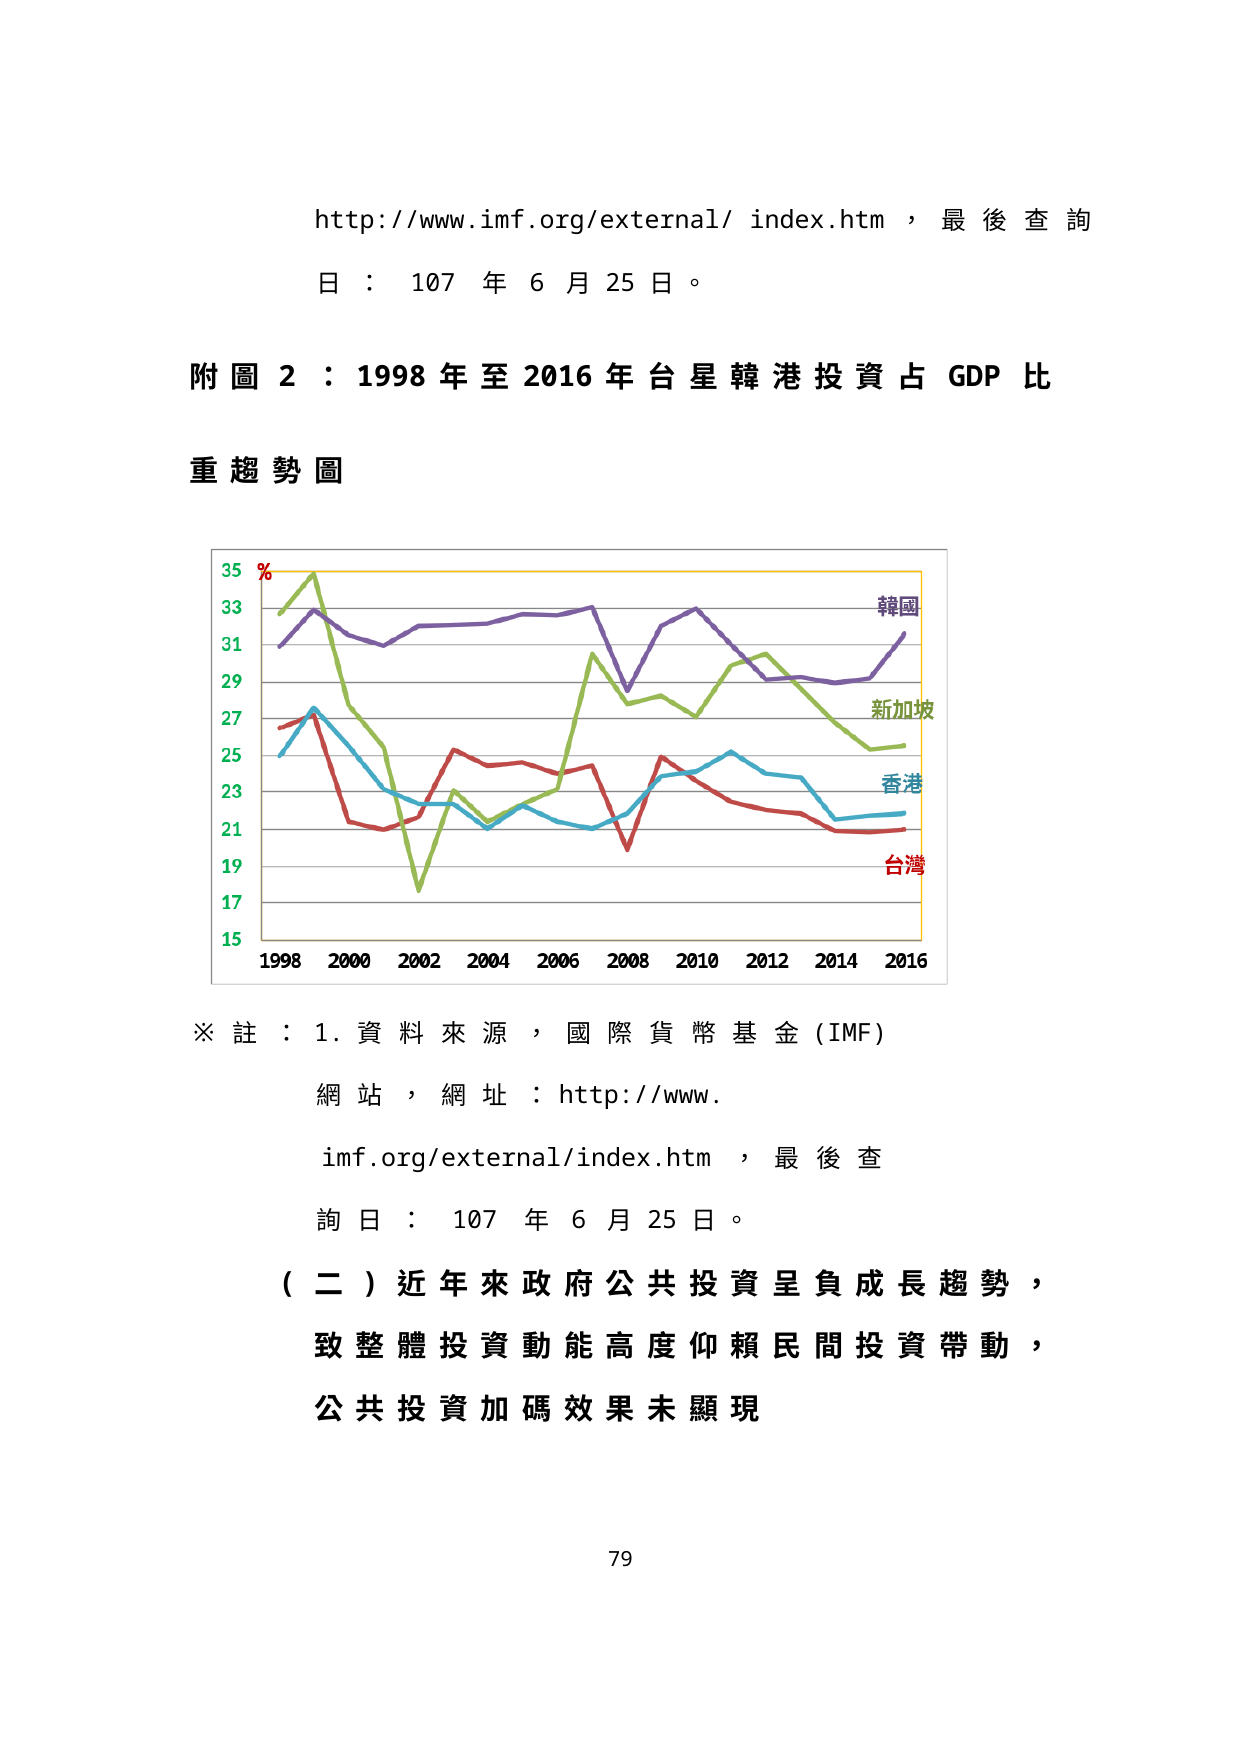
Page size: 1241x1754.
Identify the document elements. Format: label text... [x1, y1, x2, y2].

text http://www.imf.org/external/ index.htm，最後查詢日：107年6月25日。 [183, 177, 1117, 302]
text ※註：1.資料來源，國際貨幣基金(IMF)網站，網址：http://www. imf.org/external/index.htm，最後查詢日：107年6月25日。 [183, 990, 925, 1240]
text (二)近年來政府公共投資呈負成長趨勢，致整體投資動能高度仰賴民間投資帶動，公共投資加碼效果未顯現 [242, 1240, 1058, 1427]
text 附圖2：1998年至2016年台星韓港投資占GDP比重趨勢圖 [183, 302, 1087, 490]
